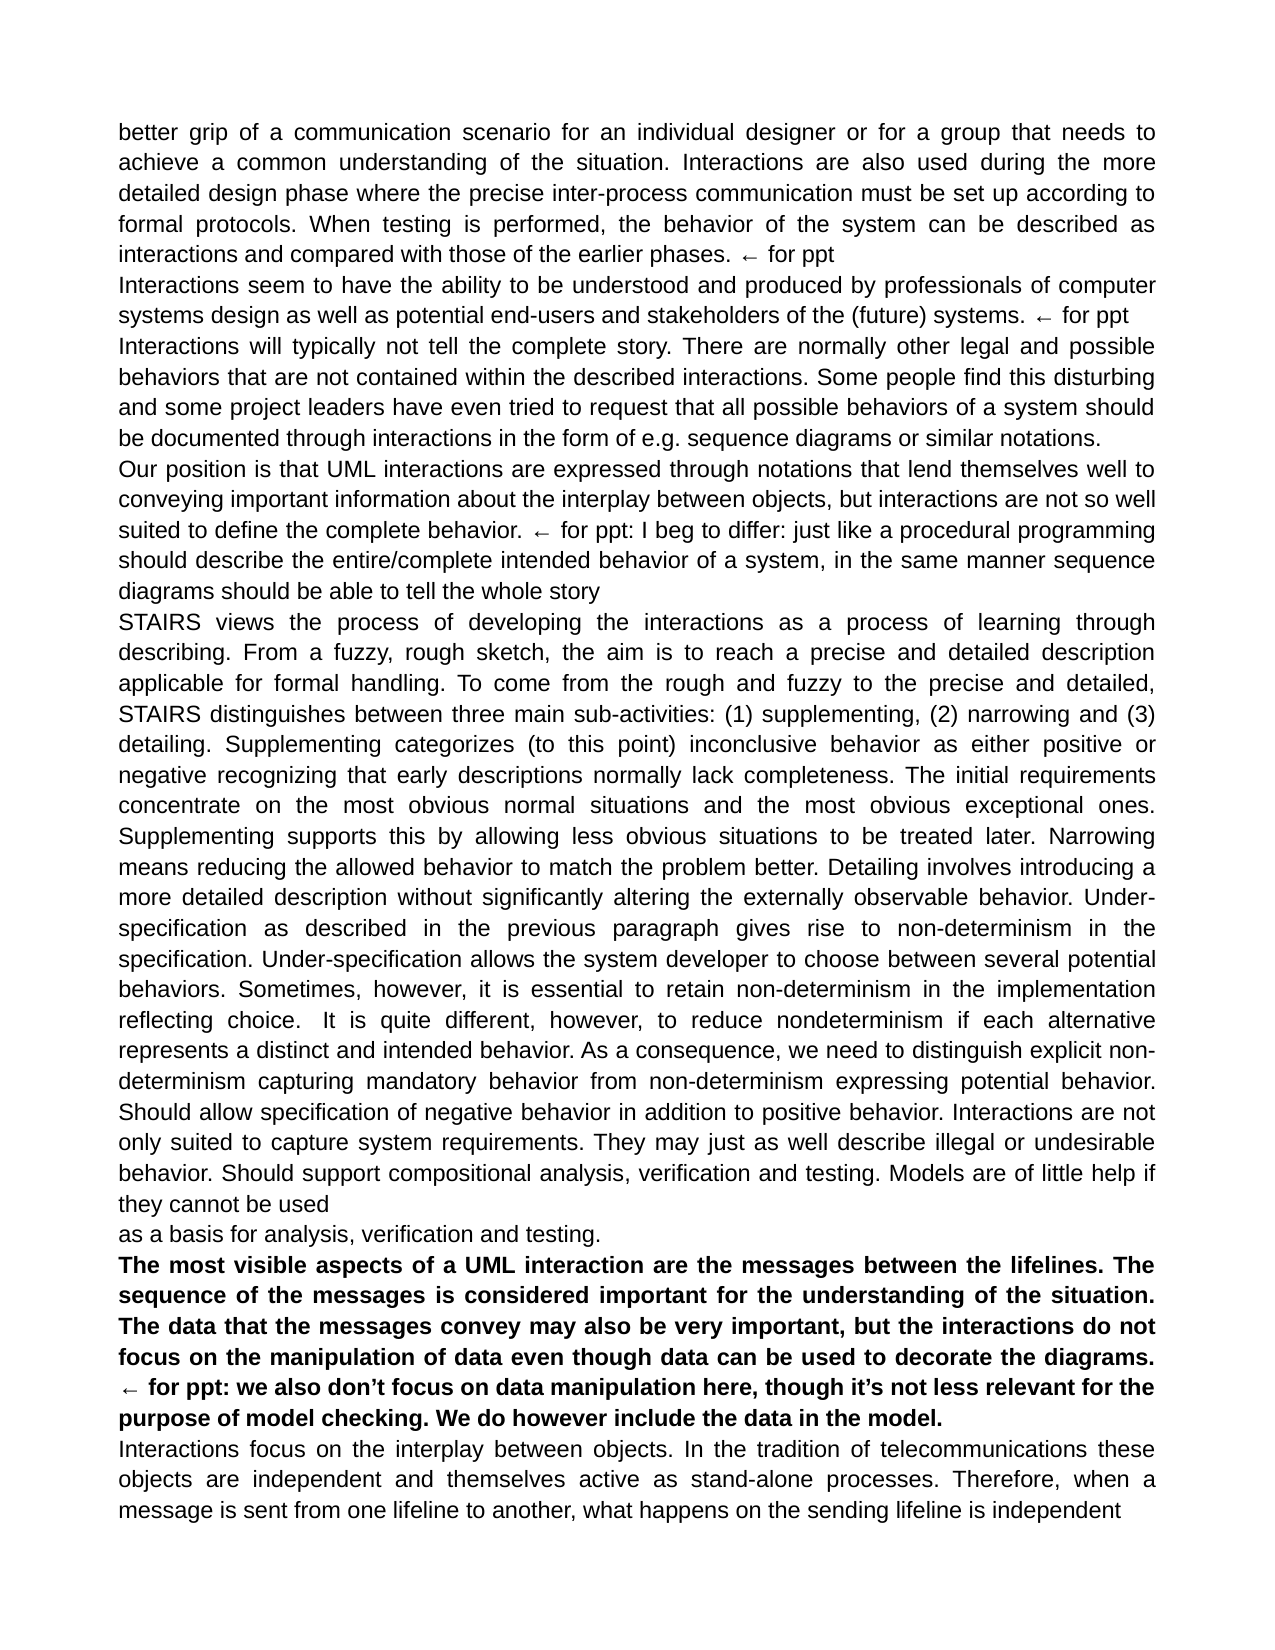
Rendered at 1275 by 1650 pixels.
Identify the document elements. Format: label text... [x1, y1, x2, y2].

text as a basis for analysis, verification and testing. [118, 1221, 1157, 1247]
text The most visible aspects of a UML interaction are the messages between the lifelines. The sequence of the messages is considered important for the understanding of the situation. The data that the messages convey may also be very important, but the interactions do not focus on the manipulation of data even though data can be used to decorate the diagrams. ← for ppt: we also don’t focus on data manipulation here, though it’s not less relevant for the purpose of model checking. We do however include the data in the model. [118, 1251, 1157, 1431]
text STAIRS views the process of developing the interactions as a process of learning through describing. From a fuzzy, rough sketch, the aim is to reach a precise and detailed description applicable for formal handling. To come from the rough and fuzzy to the precise and detailed, STAIRS distinguishes between three main sub-activities: (1) supplementing, (2) narrowing and (3) detailing. Supplementing categorizes (to this point) inconclusive behavior as either positive or negative recognizing that early descriptions normally lack completeness. The initial requirements concentrate on the most obvious normal situations and the most obvious exceptional ones. Supplementing supports this by allowing less obvious situations to be treated later. Narrowing means reducing the allowed behavior to match the problem better. Detailing involves introducing a more detailed description without significantly altering the externally observable behavior. Under-specification as described in the previous paragraph gives rise to non-determinism in the specification. Under-specification allows the system developer to choose between several potential behaviors. Sometimes, however, it is essential to retain non-determinism in the implementation reflecting choice. It is quite different, however, to reduce nondeterminism if each alternative represents a distinct and intended behavior. As a consequence, we need to distinguish explicit non-determinism capturing mandatory behavior from non-determinism expressing potential behavior. Should allow specification of negative behavior in addition to positive behavior. Interactions are not only suited to capture system requirements. They may just as well describe illegal or undesirable behavior. Should support compositional analysis, verification and testing. Models are of little help if they cannot be used [118, 608, 1157, 1217]
text better grip of a communication scenario for an individual designer or for a group that needs to achieve a common understanding of the situation. Interactions are also used during the more detailed design phase where the precise inter-process communication must be set up according to formal protocols. When testing is performed, the behavior of the system can be described as interactions and compared with those of the earlier phases. ← for ppt [118, 118, 1157, 267]
text Interactions focus on the interplay between objects. In the tradition of telecommunications these objects are independent and themselves active as stand-alone processes. Therefore, when a message is sent from one lifeline to another, what happens on the sending lifeline is independent [118, 1435, 1157, 1523]
text Interactions seem to have the ability to be understood and produced by professionals of computer systems design as well as potential end-users and stakeholders of the (future) systems. ← for ppt [118, 271, 1157, 329]
text Interactions will typically not tell the complete story. There are normally other legal and possible behaviors that are not contained within the described interactions. Some people find this disturbing and some project leaders have even tried to request that all possible behaviors of a system should be documented through interactions in the form of e.g. sequence diagrams or similar notations. [118, 332, 1157, 451]
text Our position is that UML interactions are expressed through notations that lend themselves well to conveying important information about the interplay between objects, but interactions are not so well suited to define the complete behavior. ← for ppt: I beg to differ: just like a procedural programming should describe the entire/complete intended behavior of a system, in the same manner sequence diagrams should be able to tell the whole story [118, 455, 1157, 604]
